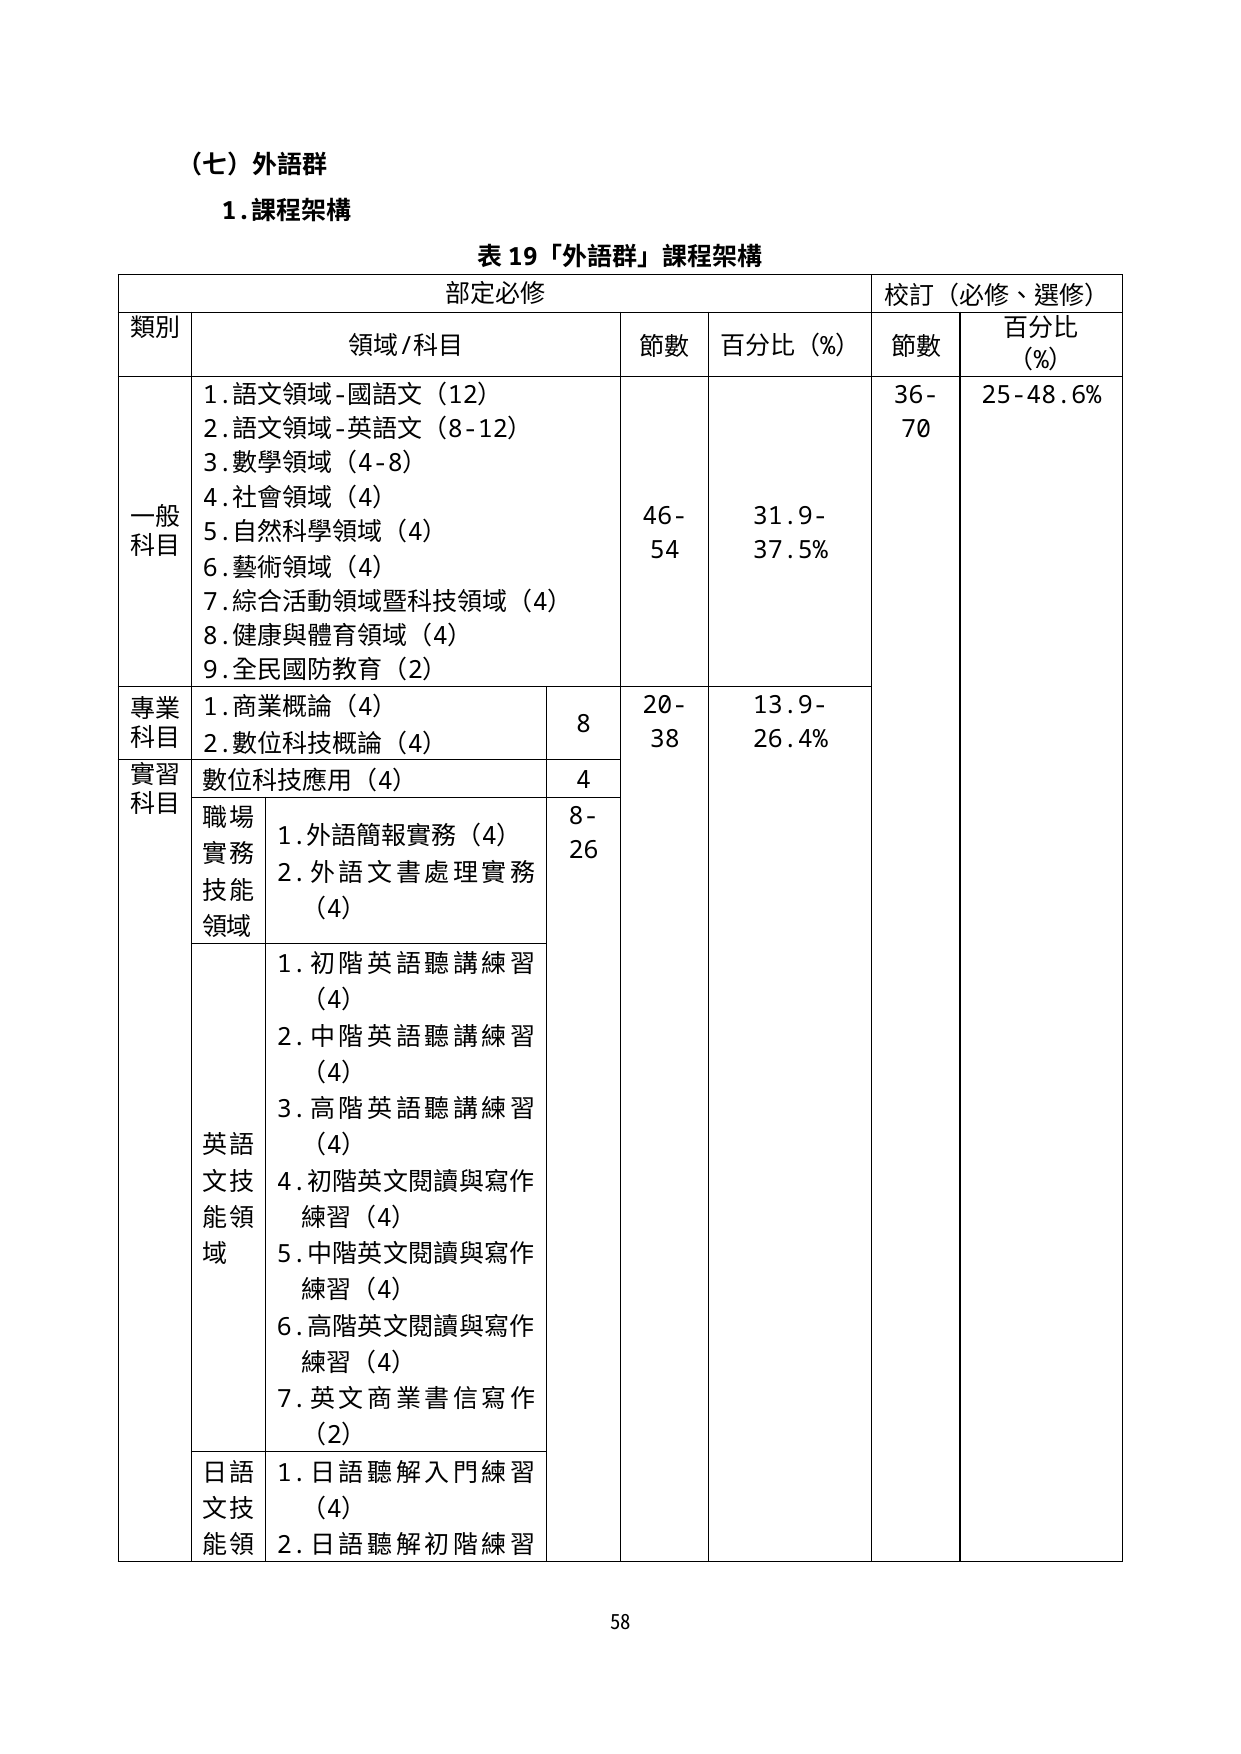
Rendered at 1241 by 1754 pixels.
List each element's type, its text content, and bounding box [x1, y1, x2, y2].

table_cell 1.日語聽解入門練習（4） 2.日語聽解初階練習 [266, 1452, 546, 1561]
text 1.課程架構 [192, 183, 1122, 228]
table_cell 職場實務技能領域 [192, 798, 265, 943]
table_cell 8 [547, 687, 620, 759]
table_cell 數位科技應用（4） [192, 760, 546, 797]
table_cell 1.商業概論（4） 2.數位科技概論（4） [192, 687, 546, 759]
table_cell 類別 [119, 313, 191, 376]
table_cell 實習科目 [119, 760, 191, 1561]
table_cell 4 [547, 760, 620, 797]
table_cell 節數 [872, 313, 959, 376]
table_cell 36-70 [872, 377, 959, 1561]
table_cell 日語文技能領 [192, 1452, 265, 1561]
table_cell 8-26 [547, 798, 620, 1561]
table_cell 1.語文領域-國語文（12） 2.語文領域-英語文（8-12） 3.數學領域（4-8） 4.社會領域（4） 5.自然科學領域（4） 6.藝術領域（4） 7.綜合活動領域暨科技領域（4） 8.健康與體育領域（4） 9.全民國防教育（2） [192, 377, 620, 686]
text 表19「外語群」課程架構 [118, 228, 1122, 274]
table_cell 專業科目 [119, 687, 191, 759]
table_cell 20-38 [621, 687, 708, 1561]
table_cell 百分比（%） [709, 313, 871, 376]
text （七）外語群 [177, 137, 1122, 183]
table_cell 節數 [621, 313, 708, 376]
table_cell 一般科目 [119, 377, 191, 686]
table_cell 31.9-37.5% [709, 377, 871, 686]
table_cell 25-48.6% [961, 377, 1122, 1561]
table_cell 13.9-26.4% [709, 687, 871, 1561]
table_cell 1.初階英語聽講練習（4） 2.中階英語聽講練習（4） 3.高階英語聽講練習（4） 4.初階英文閱讀與寫作練習（4） 5.中階英文閱讀與寫作練習（4） 6.高階英文閱讀與寫作練習（4） 7.英文商業書信寫作（2） [266, 944, 546, 1451]
table_cell 百分比（%） [961, 313, 1122, 376]
table_cell 46-54 [621, 377, 708, 686]
table_cell 英語文技能領域 [192, 944, 265, 1451]
table_header 部定必修 [119, 275, 871, 312]
table_cell 1.外語簡報實務（4） 2.外語文書處理實務（4） [266, 798, 546, 943]
table_cell 領域/科目 [192, 313, 620, 376]
table_header 校訂（必修、選修） [872, 275, 1122, 312]
